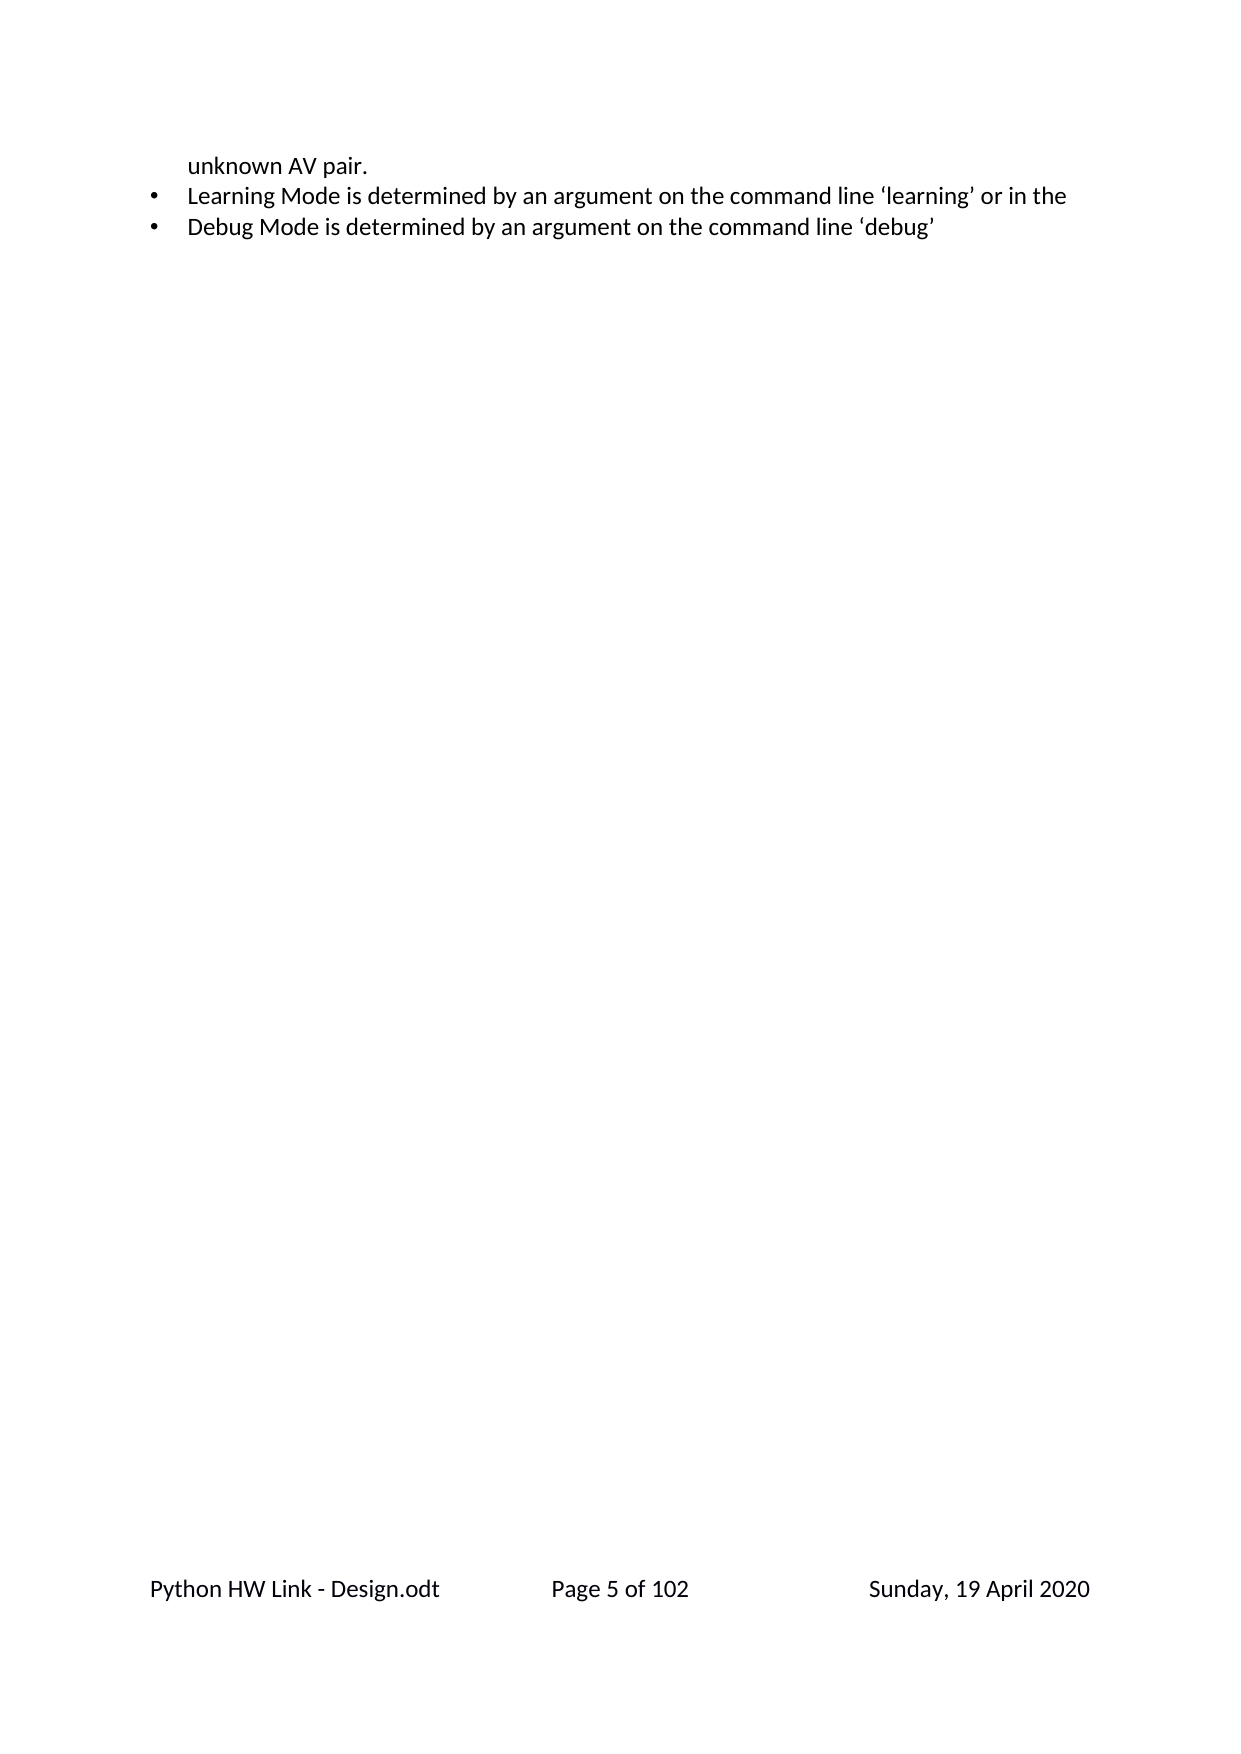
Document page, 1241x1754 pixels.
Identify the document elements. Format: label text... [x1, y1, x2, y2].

list Learning Mode is determined by an argument on the command line ‘learning’ or in the [150, 181, 1090, 211]
list Debug Mode is determined by an argument on the command line ‘debug’ [150, 211, 1090, 242]
list unknown AV pair. [150, 150, 1090, 181]
